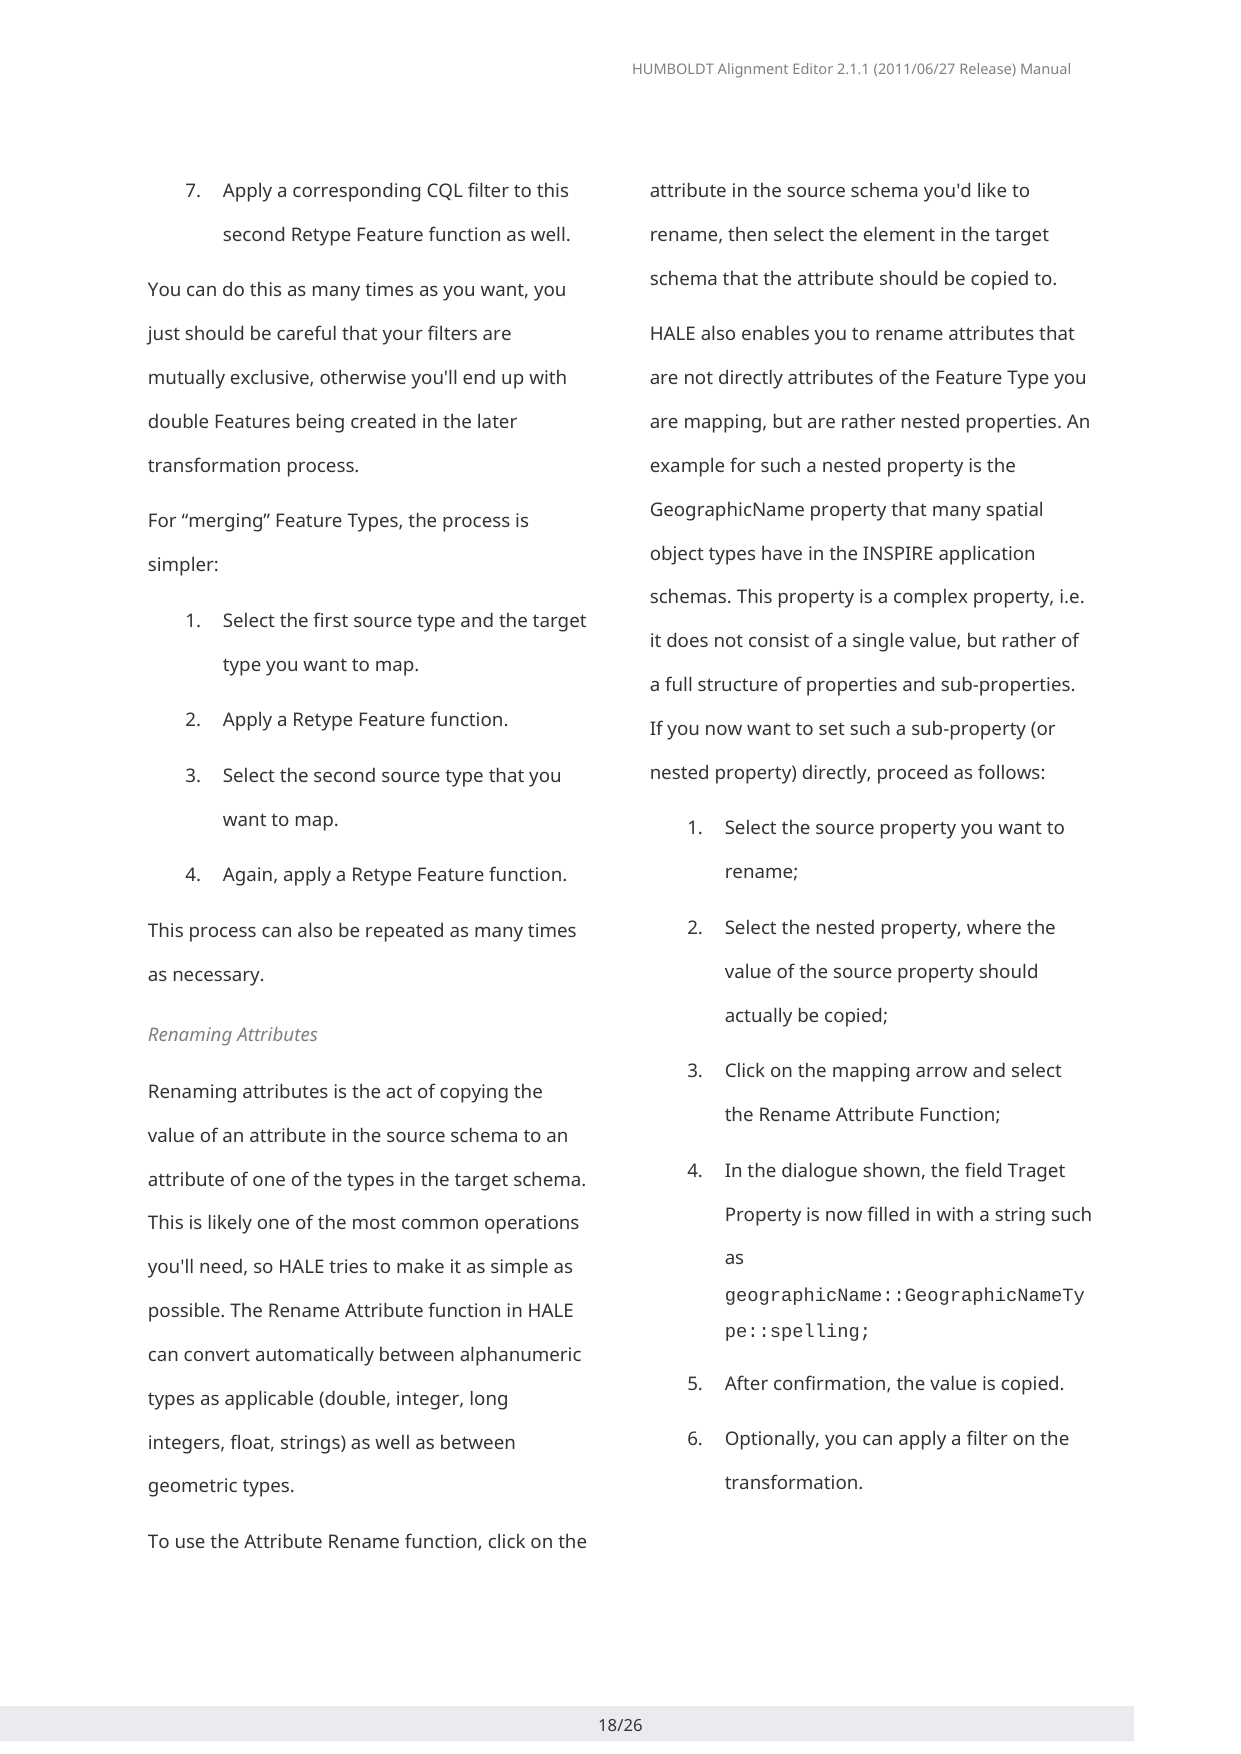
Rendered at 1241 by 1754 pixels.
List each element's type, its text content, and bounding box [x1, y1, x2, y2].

list Optionally, you can apply a filter on the transformation. [687, 1426, 1092, 1495]
subtitle Renaming Attributes [148, 1022, 591, 1047]
list In the dialogue shown, the field Traget Property is now filled in with a string such as geographicName::GeographicNameType::spelling; [687, 1157, 1092, 1343]
list Select the first source type and the target type you want to map. [185, 607, 591, 677]
list Select the source property you want to rename; [687, 815, 1092, 884]
list Select the second source type that you want to map. [185, 762, 591, 832]
text For “merging” Feature Types, the process is simpler: [148, 508, 591, 577]
text To use the Attribute Rename function, click on the [148, 1528, 591, 1554]
text You can do this as many times as you want, you just should be careful that your filters are mutually exclusive, otherwise you'll end up with double Features being created in the later transformation process. [148, 277, 591, 478]
list After confirmation, the value is copied. [687, 1370, 1092, 1396]
text attribute in the source schema you'd like to rename, then select the element in the target schema that the attribute should be copied to. [649, 177, 1092, 290]
list Click on the mapping arrow and select the Rename Attribute Function; [687, 1057, 1092, 1127]
text This process can also be repeated as many times as necessary. [148, 917, 591, 987]
text HALE also enables you to rename attributes that are not directly attributes of the Feature Type you are mapping, but are rather nested properties. An example for such a nested property is the GeographicName property that many spatial object types have in the INSPIRE application schemas. This property is a complex property, i.e. it does not consist of a single value, but rather of a full structure of properties and sub-properties. If you now want to set such a sub-property (or nested property) directly, proceed as follows: [649, 321, 1092, 784]
list Select the nested property, where the value of the source property should actually be copied; [687, 914, 1092, 1027]
list Apply a Retype Feature function. [185, 707, 591, 732]
text Renaming attributes is the act of copying the value of an attribute in the source schema to an attribute of one of the types in the target schema. This is likely one of the most common operations you'll need, so HALE tries to make it as simple as possible. The Rename Attribute function in HALE can convert automatically between alphanumeric types as applicable (double, integer, long integers, float, strings) as well as between geometric types. [148, 1078, 591, 1498]
list Apply a corresponding CQL filter to this second Retype Feature function as well. [185, 177, 591, 247]
list Again, apply a Retype Feature function. [185, 862, 591, 887]
